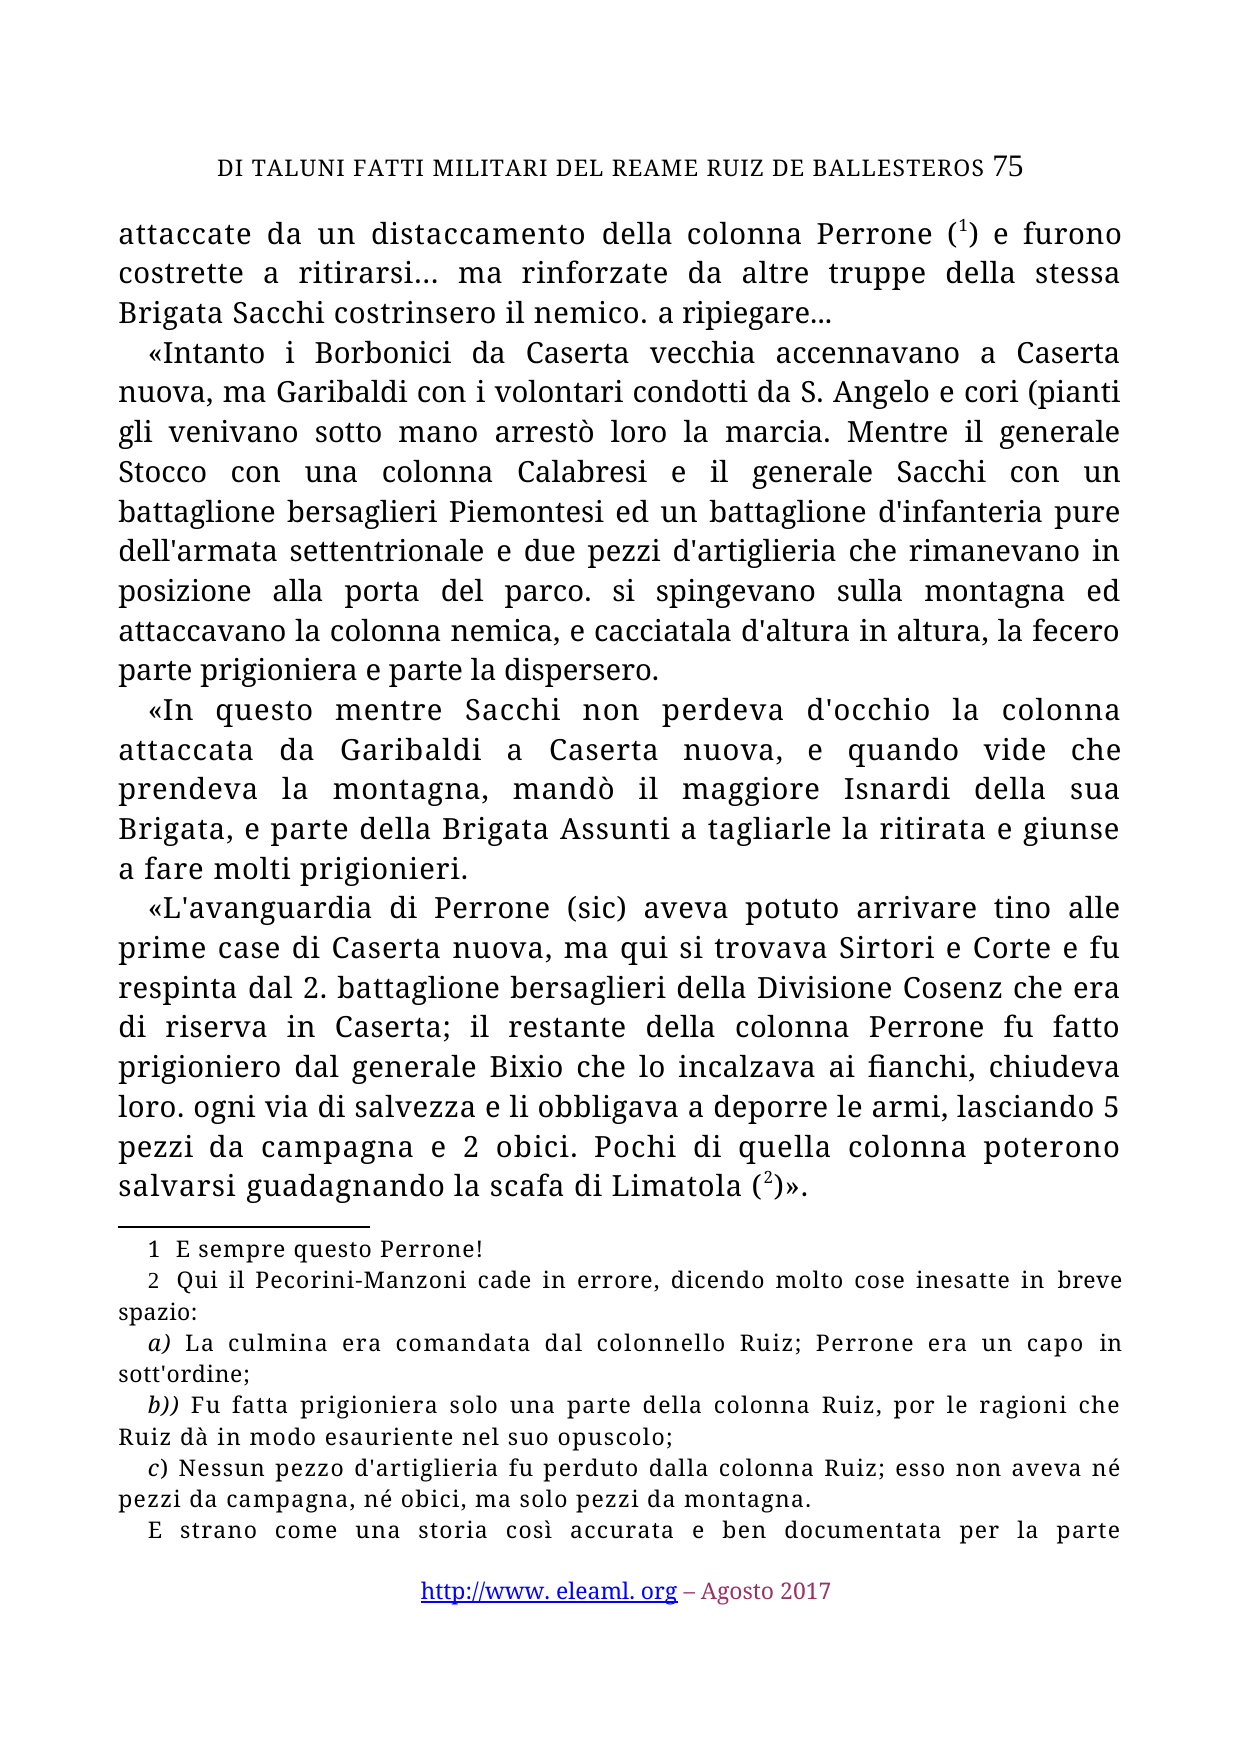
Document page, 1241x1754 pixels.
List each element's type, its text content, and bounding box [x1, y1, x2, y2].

text attaccate da un distaccamento della colonna Perrone () e furono costrette a ritirarsi… ma rinforzate da altre truppe della stessa Brigata Sacchi costrinsero il nemico. a ripiegare... [118, 213, 1122, 332]
text b)) Fu fatta prigioniera solo una parte della colonna Ruiz, por le ragioni che Ruiz dà in modo esauriente nel suo opuscolo; [118, 1389, 1122, 1452]
text «L'avanguardia di Perrone (sic) aveva potuto arrivare tino alle prime case di Caserta nuova, ma qui si trovava Sirtori e Corte e fu respinta dal 2. battaglione bersaglieri della Divisione Cosenz che era di riserva in Caserta; il restante della colonna Perrone fu fatto prigioniero dal generale Bixio che lo incalzava ai fianchi, chiudeva loro. ogni via di salvezza e li obbligava a deporre le armi, lasciando 5 pezzi da campagna e 2 obici. Pochi di quella colonna poterono salvarsi guadagnando la scafa di Limatola ()». [118, 888, 1122, 1205]
text c) Nessun pezzo d'artiglieria fu perduto dalla colonna Ruiz; esso non aveva né pezzi da campagna, né obici, ma solo pezzi da montagna. [118, 1452, 1122, 1514]
text «Intanto i Borbonici da Caserta vecchia accennavano a Caserta nuova, ma Garibaldi con i volontari condotti da S. Angelo e cori (pianti gli venivano sotto mano arrestò loro la marcia. Mentre il generale Stocco con una colonna Calabresi e il generale Sacchi con un battaglione bersaglieri Piemontesi ed un battaglione d'infanteria pure dell'armata settentrionale e due pezzi d'artiglieria che rimanevano in posizione alla porta del parco. si spingevano sulla montagna ed attaccavano la colonna nemica, e cacciatala d'altura in altura, la fecero parte prigioniera e parte la dispersero. [118, 332, 1122, 689]
text E strano come una storia così accurata e ben documentata per la parte [118, 1514, 1122, 1546]
text E sempre questo Perrone! [118, 1233, 1122, 1264]
text a) La culmina era comandata dal colonnello Ruiz; Perrone era un capo in sott'ordine; [118, 1327, 1122, 1389]
text «In questo mentre Sacchi non perdeva d'occhio la colonna attaccata da Garibaldi a Caserta nuova, e quando vide che prendeva la montagna, mandò il maggiore Isnardi della sua Brigata, e parte della Brigata Assunti a tagliarle la ritirata e giunse a fare molti prigionieri. [118, 689, 1122, 888]
text Qui il Pecorini-Manzoni cade in errore, dicendo molto cose inesatte in breve spazio: [118, 1264, 1122, 1327]
